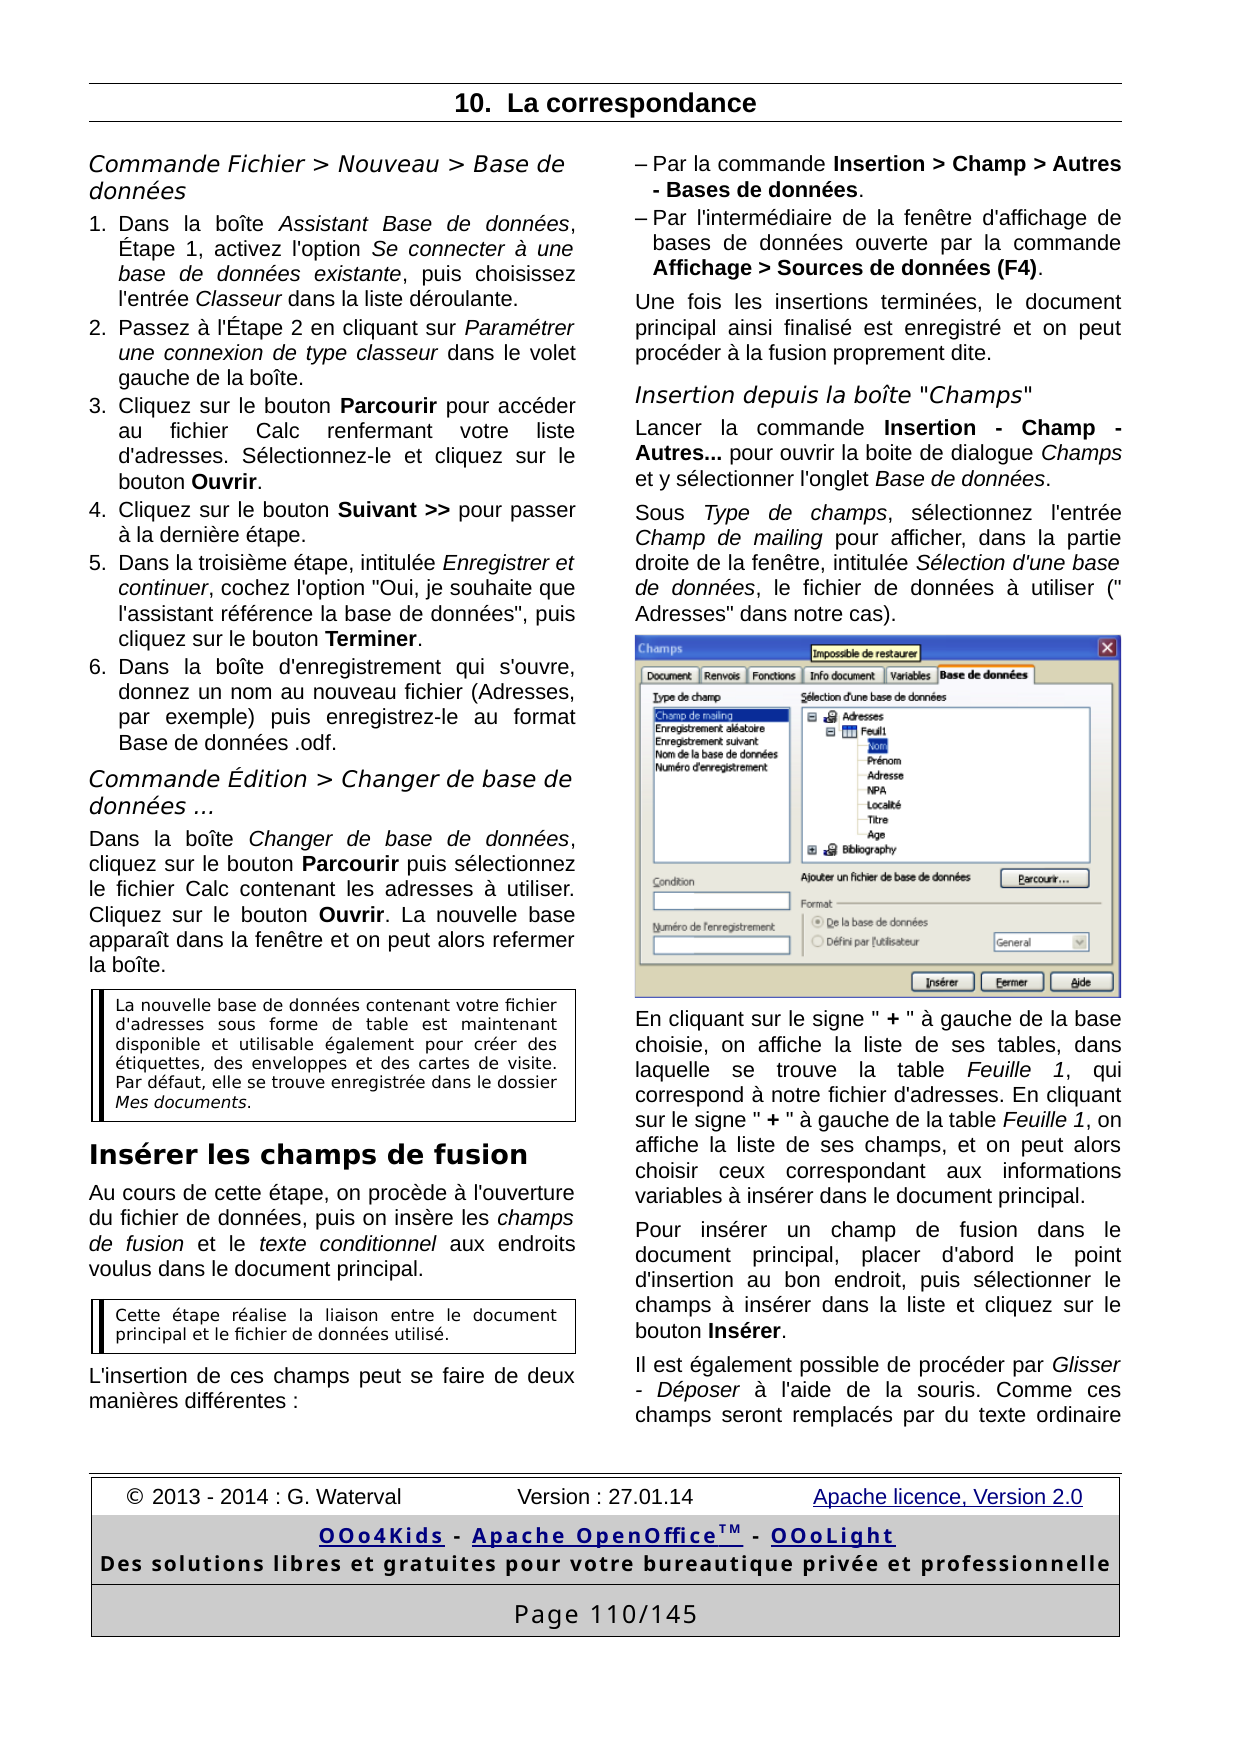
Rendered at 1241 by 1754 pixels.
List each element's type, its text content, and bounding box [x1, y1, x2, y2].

list Dans la troisième étape, intitulée Enregistrer et continuer, cochez l'option "Oui, je souhaite que l'assistant référence la base de données", puis cliquez sur le bouton Terminer. [88, 550, 576, 651]
table_header Cette étape réalise la liaison entre le document principal et le fichier de données utilisé. [104, 1300, 575, 1353]
subtitle Commande Fichier > Nouveau > Base de données [88, 151, 576, 205]
text En cliquant sur le signe " + " à gauche de la base choisie, on affiche la liste de ses tables, dans laquelle se trouve la table Feuille 1, qui correspond à notre fichier d'adresses. En cliquant sur le signe " + " à gauche de la table Feuille 1, on affiche la liste de ses champs, et on peut alors choisir ceux correspondant aux informations variables à insérer dans le document principal. [635, 1006, 1122, 1208]
text Il est également possible de procéder par Glisser - Déposer à l'aide de la souris. Comme ces champs seront remplacés par du texte ordinaire [635, 1352, 1122, 1427]
list Par la commande Insertion > Champ > Autres - Bases de données. [635, 151, 1122, 202]
list Passez à l'Étape 2 en cliquant sur Paramétrer une connexion de type classeur dans le volet gauche de la boîte. [88, 314, 576, 390]
text Au cours de cette étape, on procède à l'ouverture du fichier de données, puis on insère les champs de fusion et le texte conditionnel aux endroits voulus dans le document principal. [88, 1180, 576, 1281]
list Dans la boîte d'enregistrement qui s'ouvre, donnez un nom au nouveau fichier (Adresses, par exemple) puis enregistrez-le au format Base de données .odf. [88, 654, 576, 754]
list Cliquez sur le bouton Parcourir pour accéder au fichier Calc renfermant votre liste d'adresses. Sélectionnez-le et cliquez sur le bouton Ouvrir. [88, 393, 576, 494]
subtitle Insertion depuis la boîte "Champs" [635, 382, 1122, 409]
subtitle Commande Édition > Changer de base de données ... [88, 766, 576, 820]
text Pour insérer un champ de fusion dans le document principal, placer d'abord le point d'insertion au bon endroit, puis sélectionner le champs à insérer dans la liste et cliquez sur le bouton Insérer. [635, 1217, 1122, 1343]
list Par l'intermédiaire de la fenêtre d'affichage de bases de données ouverte par la commande Affichage > Sources de données (F4). [635, 205, 1122, 280]
table_header La nouvelle base de données contenant votre fichier d'adresses sous forme de table est maintenant disponible et utilisable également pour créer des étiquettes, des enveloppes et des cartes de visite. Par défaut, elle se trouve enregistrée dans le dossier Mes documents. [104, 990, 575, 1121]
list Dans la boîte Changer de base de données, cliquez sur le bouton Parcourir puis sélectionnez le fichier Calc contenant les adresses à utiliser. Cliquez sur le bouton Ouvrir. La nouvelle base apparaît dans la fenêtre et on peut alors refermer la boîte. [88, 826, 576, 977]
text Lancer la commande Insertion - Champ - Autres... pour ouvrir la boite de dialogue Champs et y sélectionner l'onglet Base de données. [635, 415, 1122, 491]
list Une fois les insertions terminées, le document principal ainsi finalisé est enregistré et on peut procéder à la fusion proprement dite. [635, 289, 1122, 365]
list Dans la boîte Assistant Base de données, Étape 1, activez l'option Se connecter à une base de données existante, puis choisissez l'entrée Classeur dans la liste déroulante. [88, 211, 576, 311]
subtitle Insérer les champs de fusion [88, 1140, 576, 1171]
text Sous Type de champs, sélectionnez l'entrée Champ de mailing pour afficher, dans la partie droite de la fenêtre, intitulée Sélection d'une base de données, le fichier de données à utiliser (" Adresses" dans notre cas). [635, 499, 1122, 626]
text L'insertion de ces champs peut se faire de deux manières différentes : [88, 1363, 576, 1413]
list Cliquez sur le bouton Suivant >> pour passer à la dernière étape. [88, 497, 576, 547]
